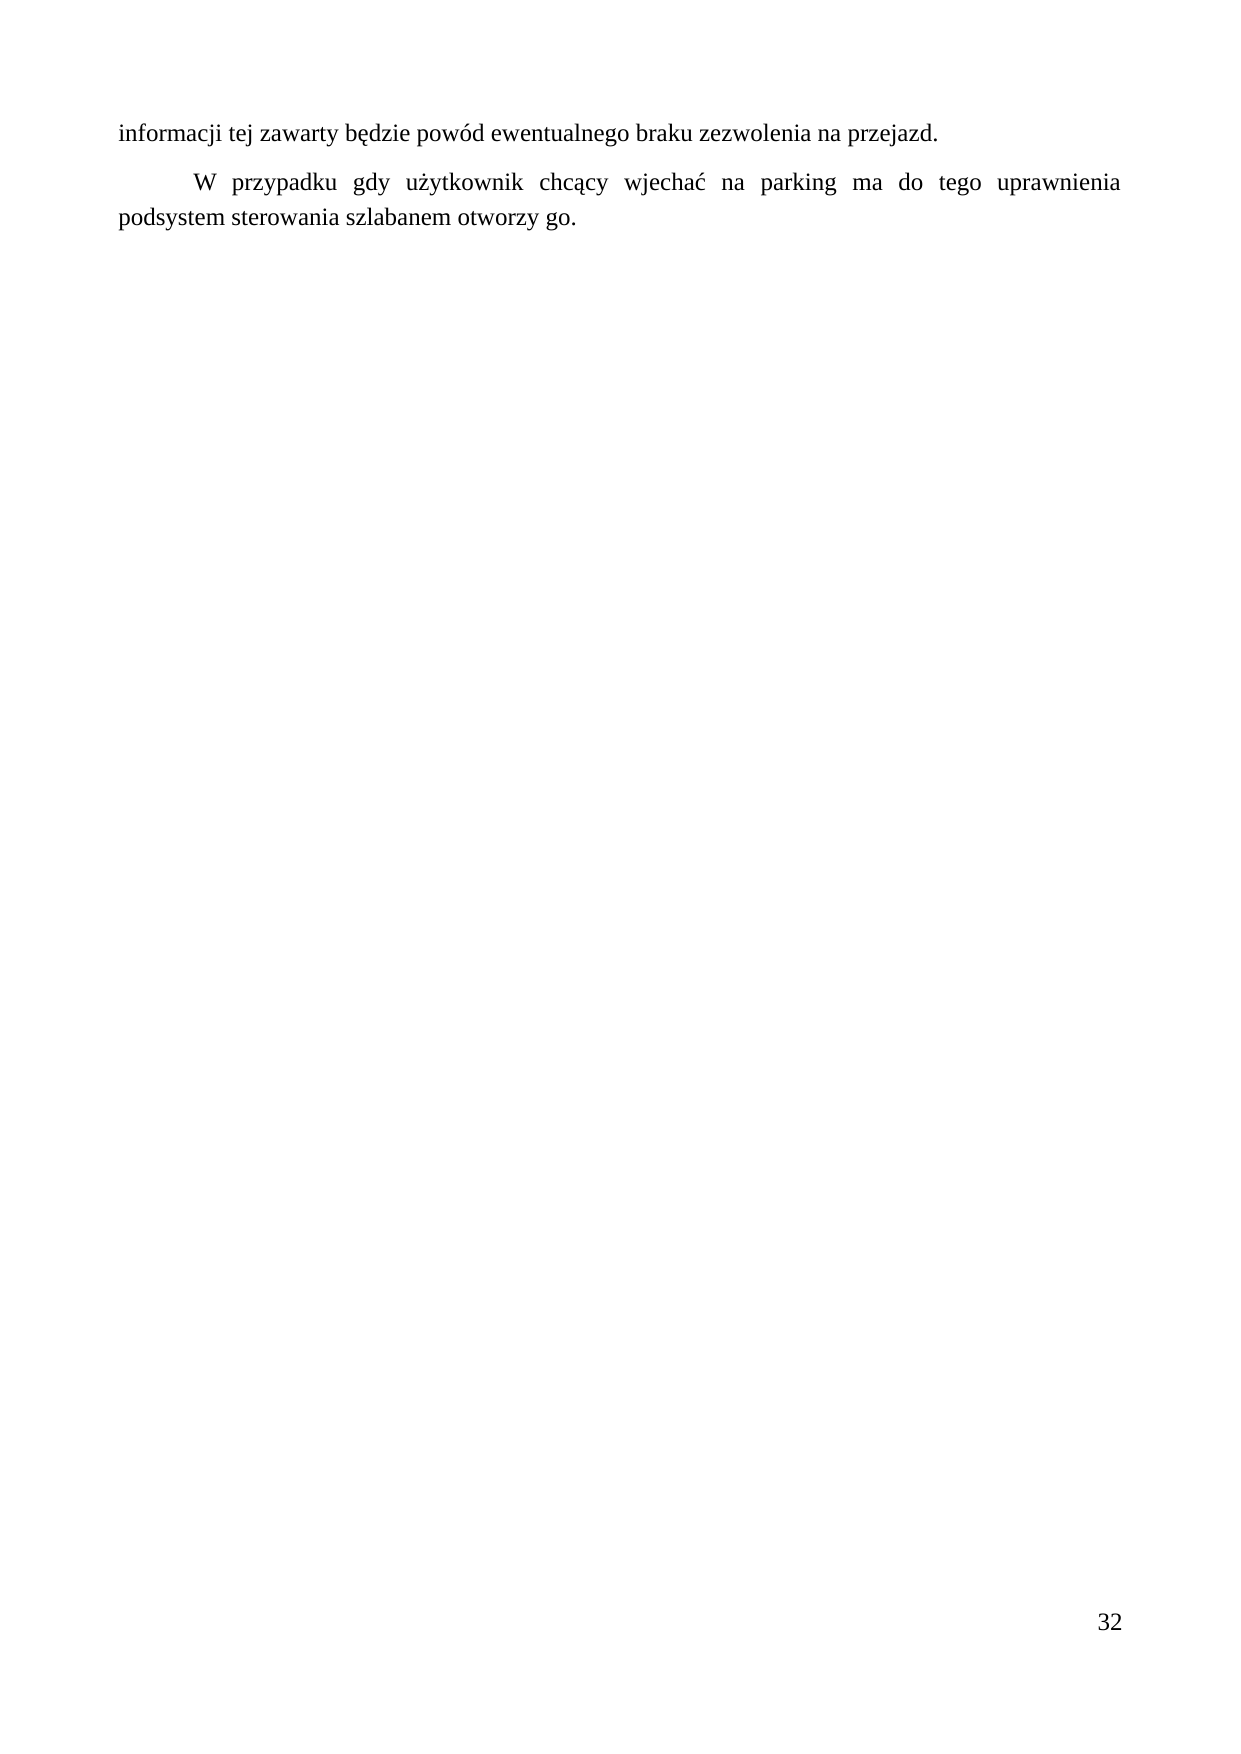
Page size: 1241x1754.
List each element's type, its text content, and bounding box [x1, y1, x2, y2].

text W przypadku gdy użytkownik chcący wjechać na parking ma do tego uprawnienia podsystem sterowania szlabanem otworzy go. [118, 167, 1122, 230]
text informacji tej zawarty będzie powód ewentualnego braku zezwolenia na przejazd. [118, 118, 1122, 147]
